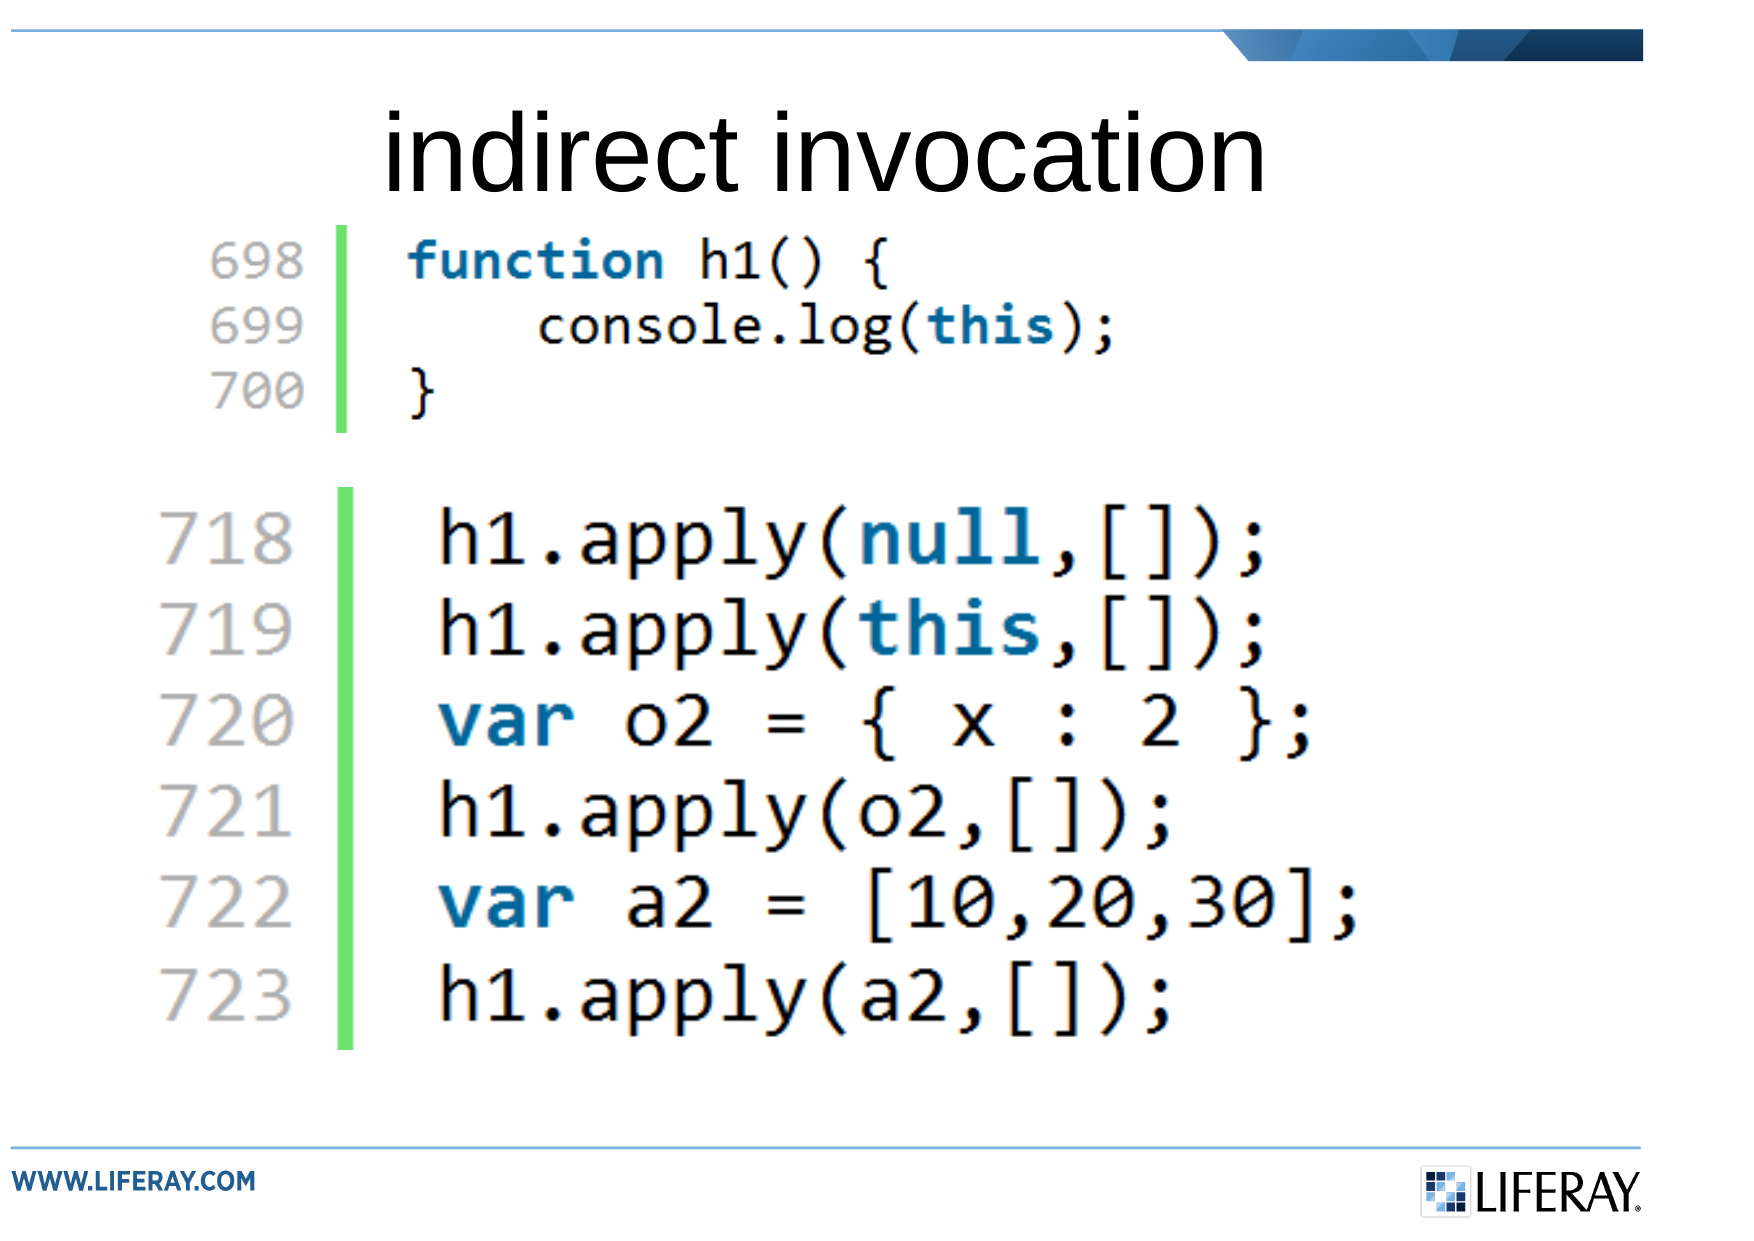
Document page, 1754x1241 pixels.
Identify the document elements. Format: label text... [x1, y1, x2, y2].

title indirect invocation [82, 49, 1571, 257]
picture [11, 0, 1644, 84]
picture [136, 487, 1374, 1051]
picture [9, 1124, 1642, 1234]
picture [187, 225, 1126, 433]
